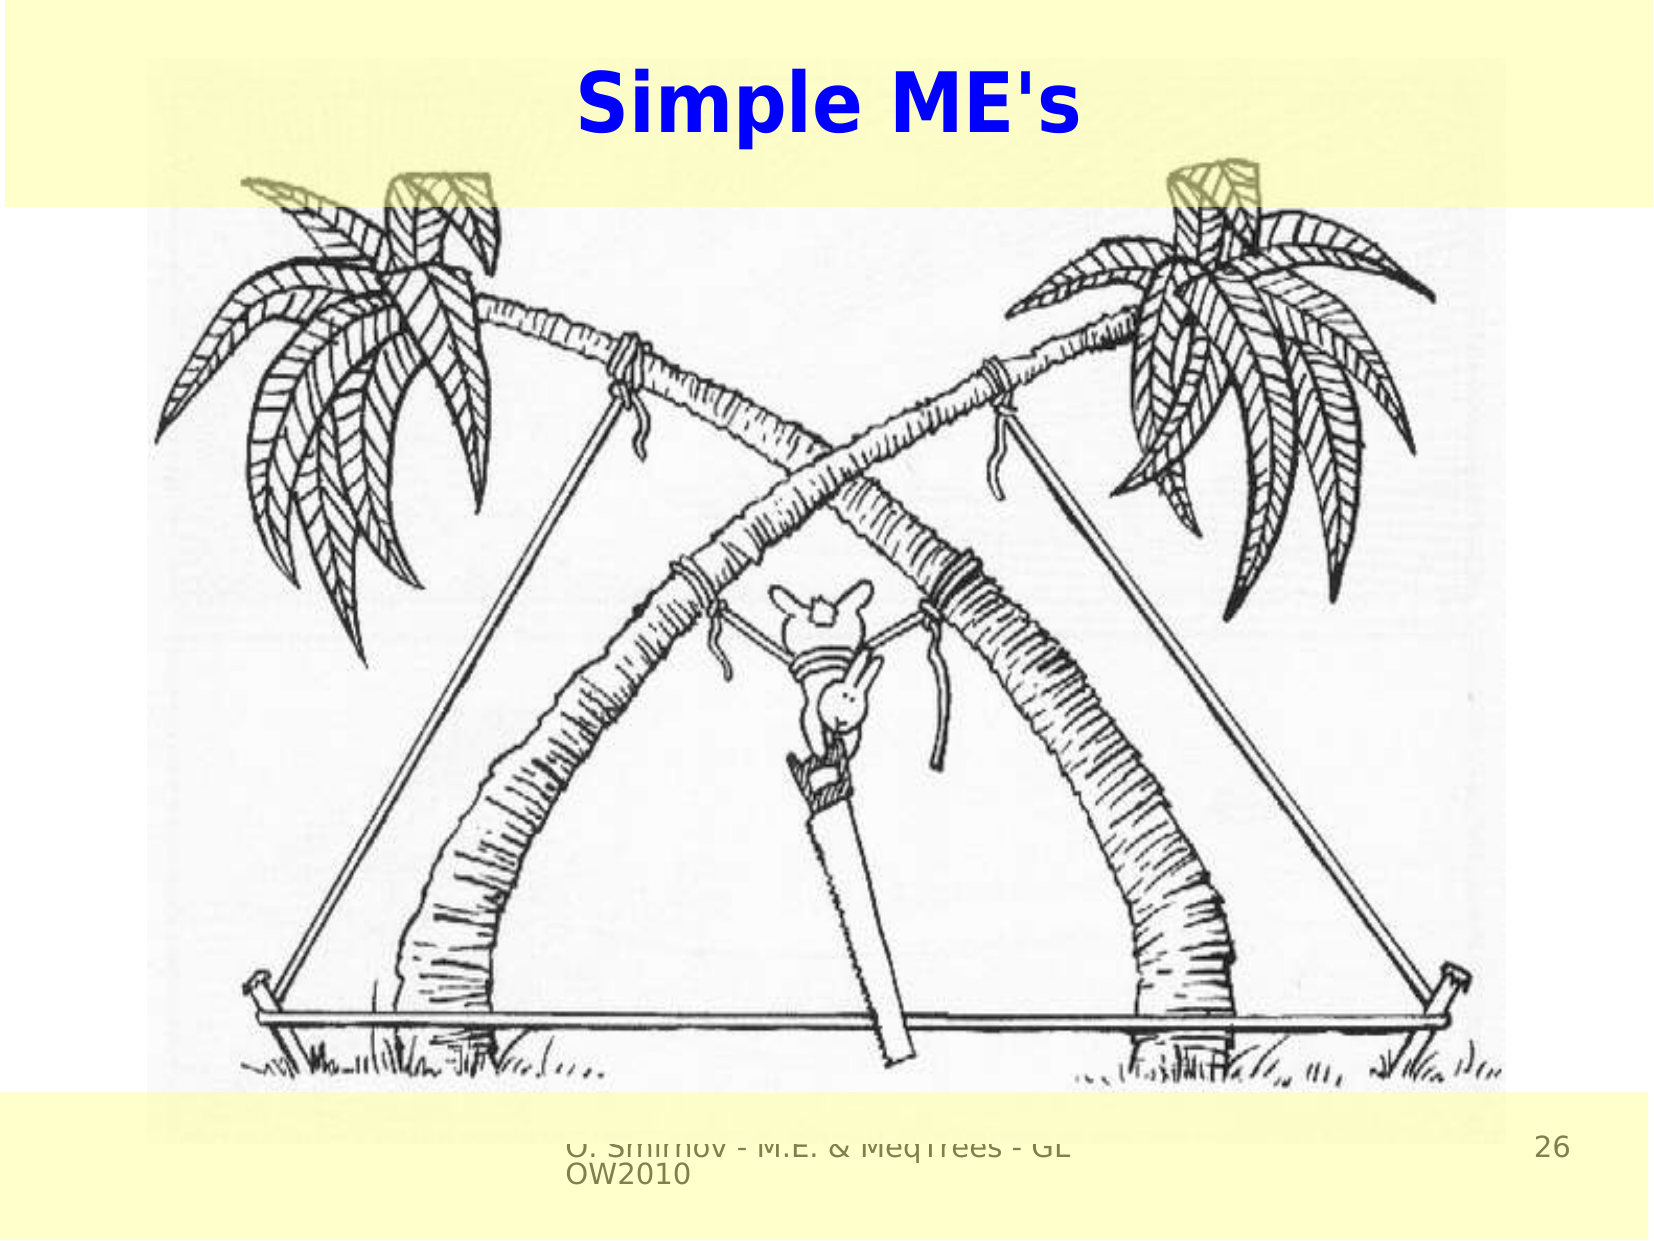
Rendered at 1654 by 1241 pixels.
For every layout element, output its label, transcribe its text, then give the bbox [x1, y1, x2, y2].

picture [147, 208, 1506, 1092]
title Simple ME's [5, 0, 1654, 208]
title [0, 1092, 1649, 1241]
